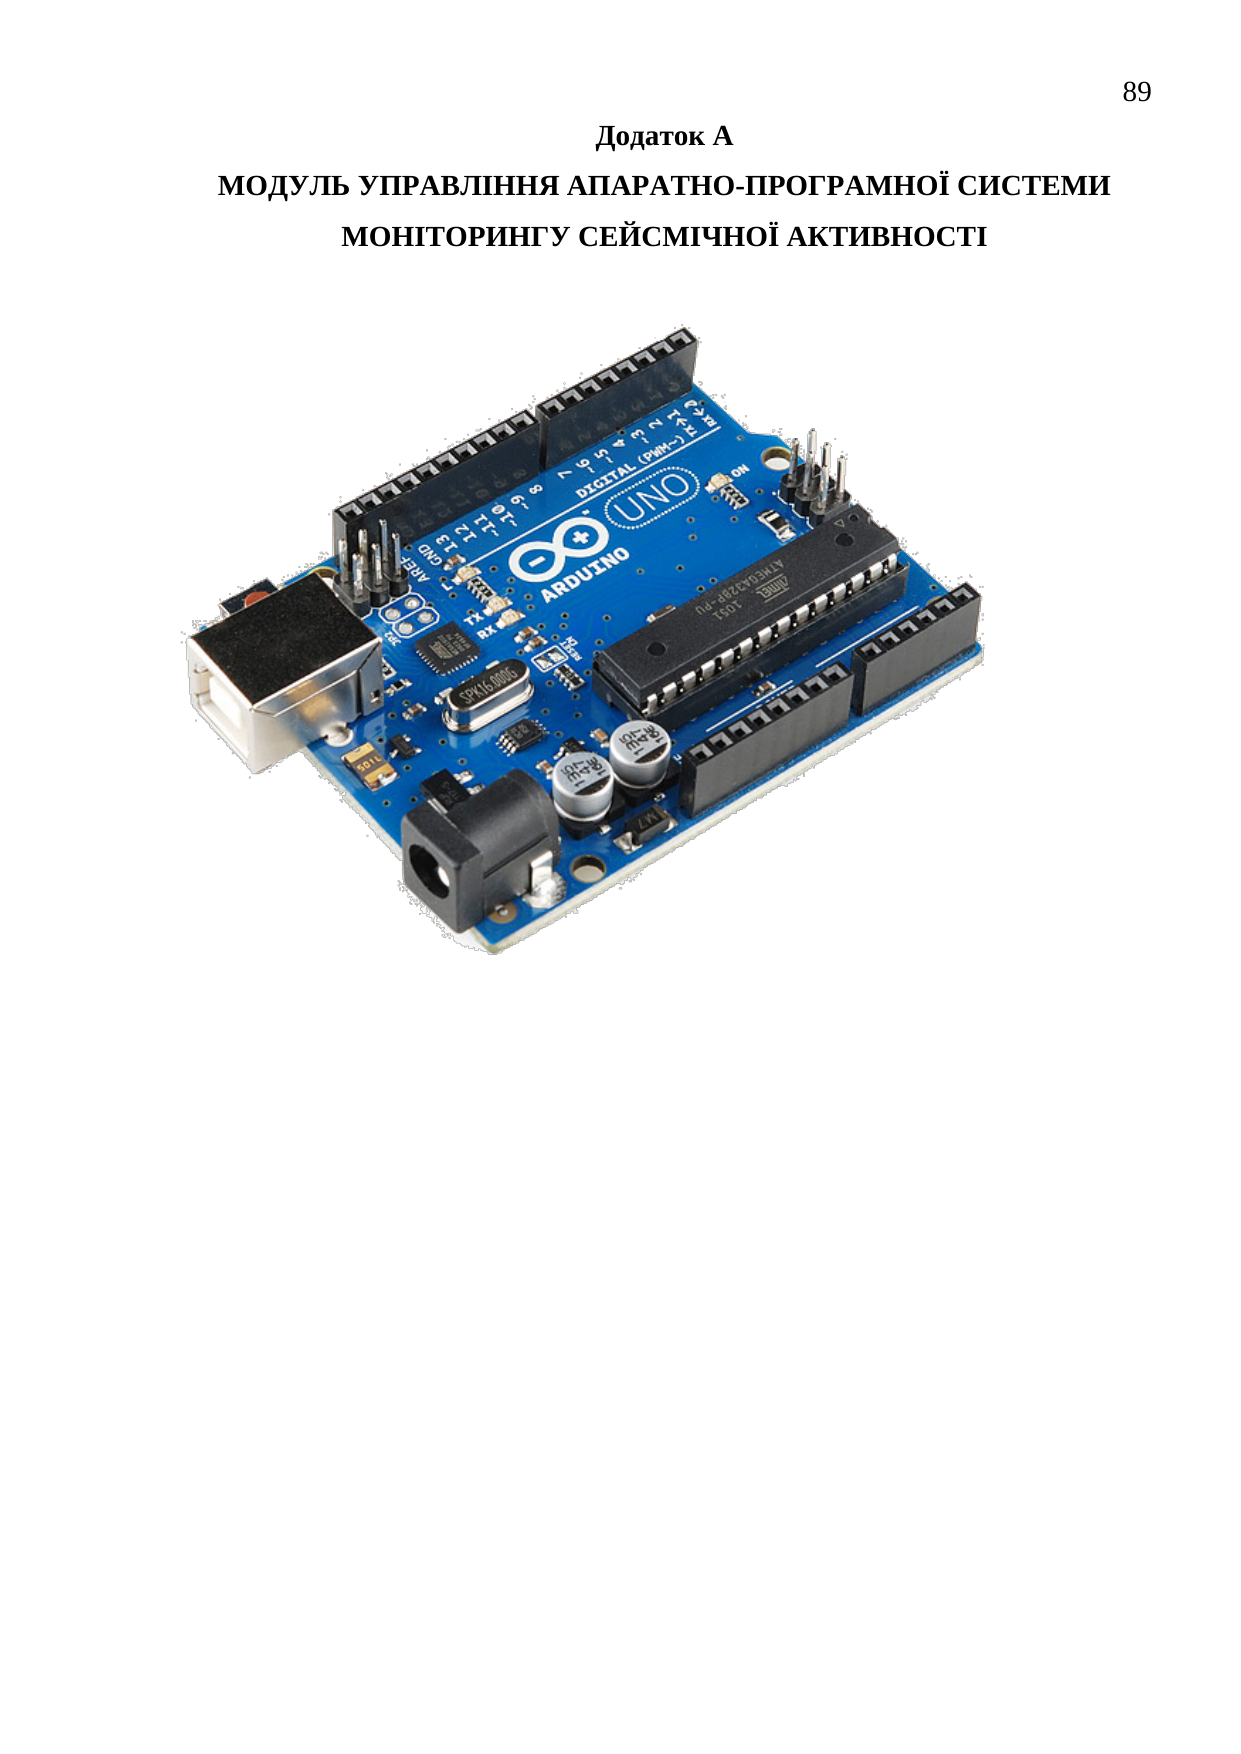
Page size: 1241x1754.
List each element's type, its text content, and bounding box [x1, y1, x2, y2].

text МОДУЛЬ УПРАВЛІННЯ АПАРАТНО-ПРОГРАМНОЇ СИСТЕМИ МОНІТОРИНГУ СЕЙСМІЧНОЇ АКТИВНОСТІ [177, 168, 1152, 252]
picture [177, 319, 985, 959]
subtitle Додаток А [177, 118, 1152, 152]
